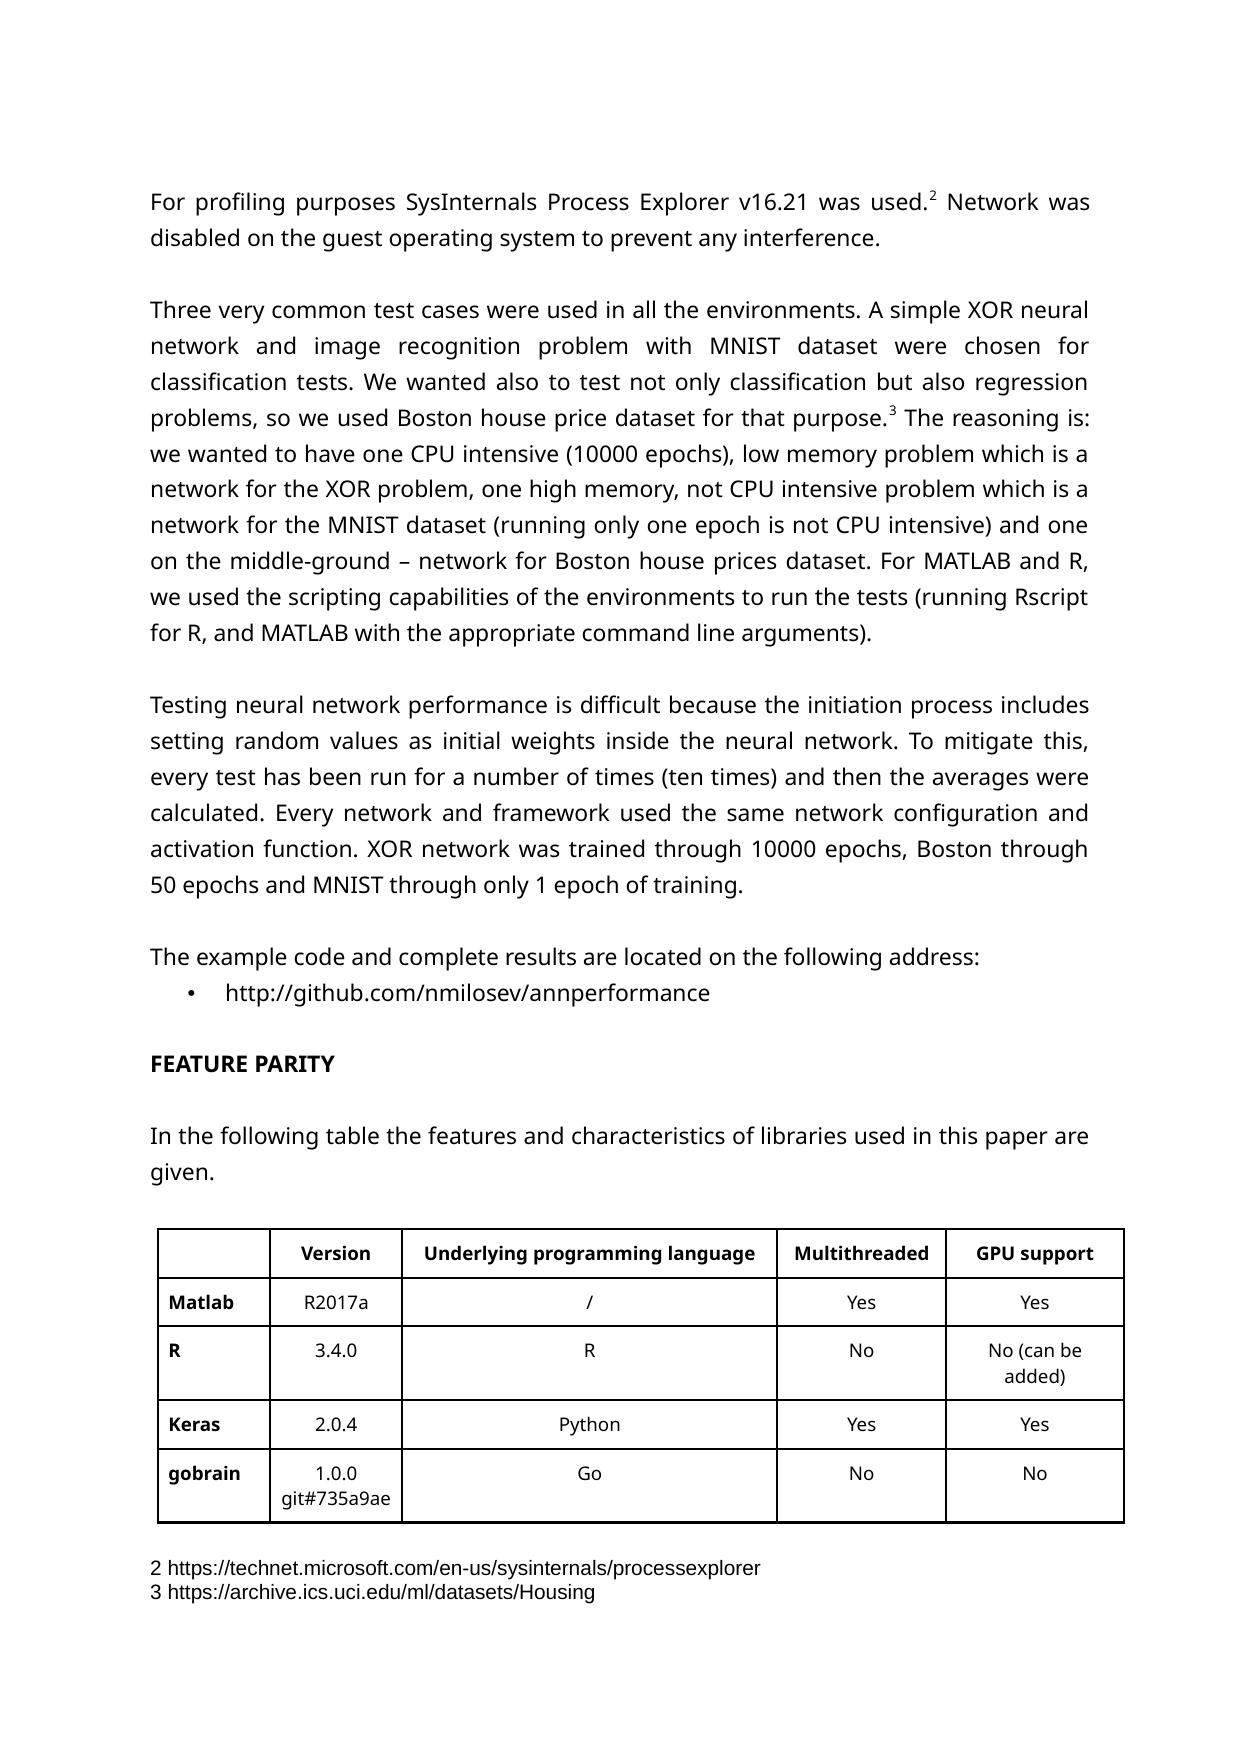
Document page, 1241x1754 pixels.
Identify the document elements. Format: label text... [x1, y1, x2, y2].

table_cell Keras [159, 1401, 269, 1447]
table_cell Matlab [159, 1279, 269, 1325]
text The example code and complete results are located on the following address: [150, 941, 1090, 972]
text Testing neural network performance is difficult because the initiation process includes setting random values as initial weights inside the neural network. To mitigate this, every test has been run for a number of times (ten times) and then the averages were calculated. Every network and framework used the same network configuration and activation function. XOR network was trained through 10000 epochs, Boston through 50 epochs and MNIST through only 1 epoch of training. [150, 689, 1090, 900]
table_cell Go [403, 1450, 776, 1521]
table_cell 2.0.4 [271, 1401, 401, 1447]
table_cell gobrain [159, 1450, 269, 1521]
table_cell No [778, 1450, 945, 1521]
table_cell / [403, 1279, 776, 1325]
text In the following table the features and characteristics of libraries used in this paper are given. [150, 1120, 1090, 1187]
table_cell R [403, 1327, 776, 1399]
text For profiling purposes SysInternals Process Explorer v16.21 was used. Network was disabled on the guest operating system to prevent any interference. [150, 186, 1090, 253]
table_cell Yes [947, 1401, 1123, 1447]
table_header Underlying programming language [403, 1230, 776, 1277]
table_cell Yes [778, 1401, 945, 1447]
table_cell R2017a [271, 1279, 401, 1325]
text https://technet.microsoft.com/en-us/sysinternals/processexplorer [150, 1556, 1090, 1580]
table_cell No [947, 1450, 1123, 1521]
table_cell No (can be added) [947, 1327, 1123, 1399]
table_header GPU support [947, 1230, 1123, 1277]
table_cell Yes [778, 1279, 945, 1325]
text FEATURE PARITY [150, 1048, 1090, 1080]
text https://archive.ics.uci.edu/ml/datasets/Housing [150, 1580, 1090, 1604]
text Three very common test cases were used in all the environments. A simple XOR neural network and image recognition problem with MNIST dataset were chosen for classification tests. We wanted also to test not only classification but also regression problems, so we used Boston house price dataset for that purpose. The reasoning is: we wanted to have one CPU intensive (10000 epochs), low memory problem which is a network for the XOR problem, one high memory, not CPU intensive problem which is a network for the MNIST dataset (running only one epoch is not CPU intensive) and one on the middle-ground – network for Boston house prices dataset. For MATLAB and R, we used the scripting capabilities of the environments to run the tests (running Rscript for R, and MATLAB with the appropriate command line arguments). [150, 294, 1090, 648]
table_header Version [271, 1230, 401, 1277]
table_header [159, 1230, 269, 1277]
table_cell Yes [947, 1279, 1123, 1325]
table_cell 3.4.0 [271, 1327, 401, 1399]
table_cell 1.0.0 git#735a9ae [271, 1450, 401, 1521]
list http://github.com/nmilosev/annperformance [187, 977, 1090, 1008]
table_cell Python [403, 1401, 776, 1447]
table_cell No [778, 1327, 945, 1399]
table_cell R [159, 1327, 269, 1399]
table_header Multithreaded [778, 1230, 945, 1277]
